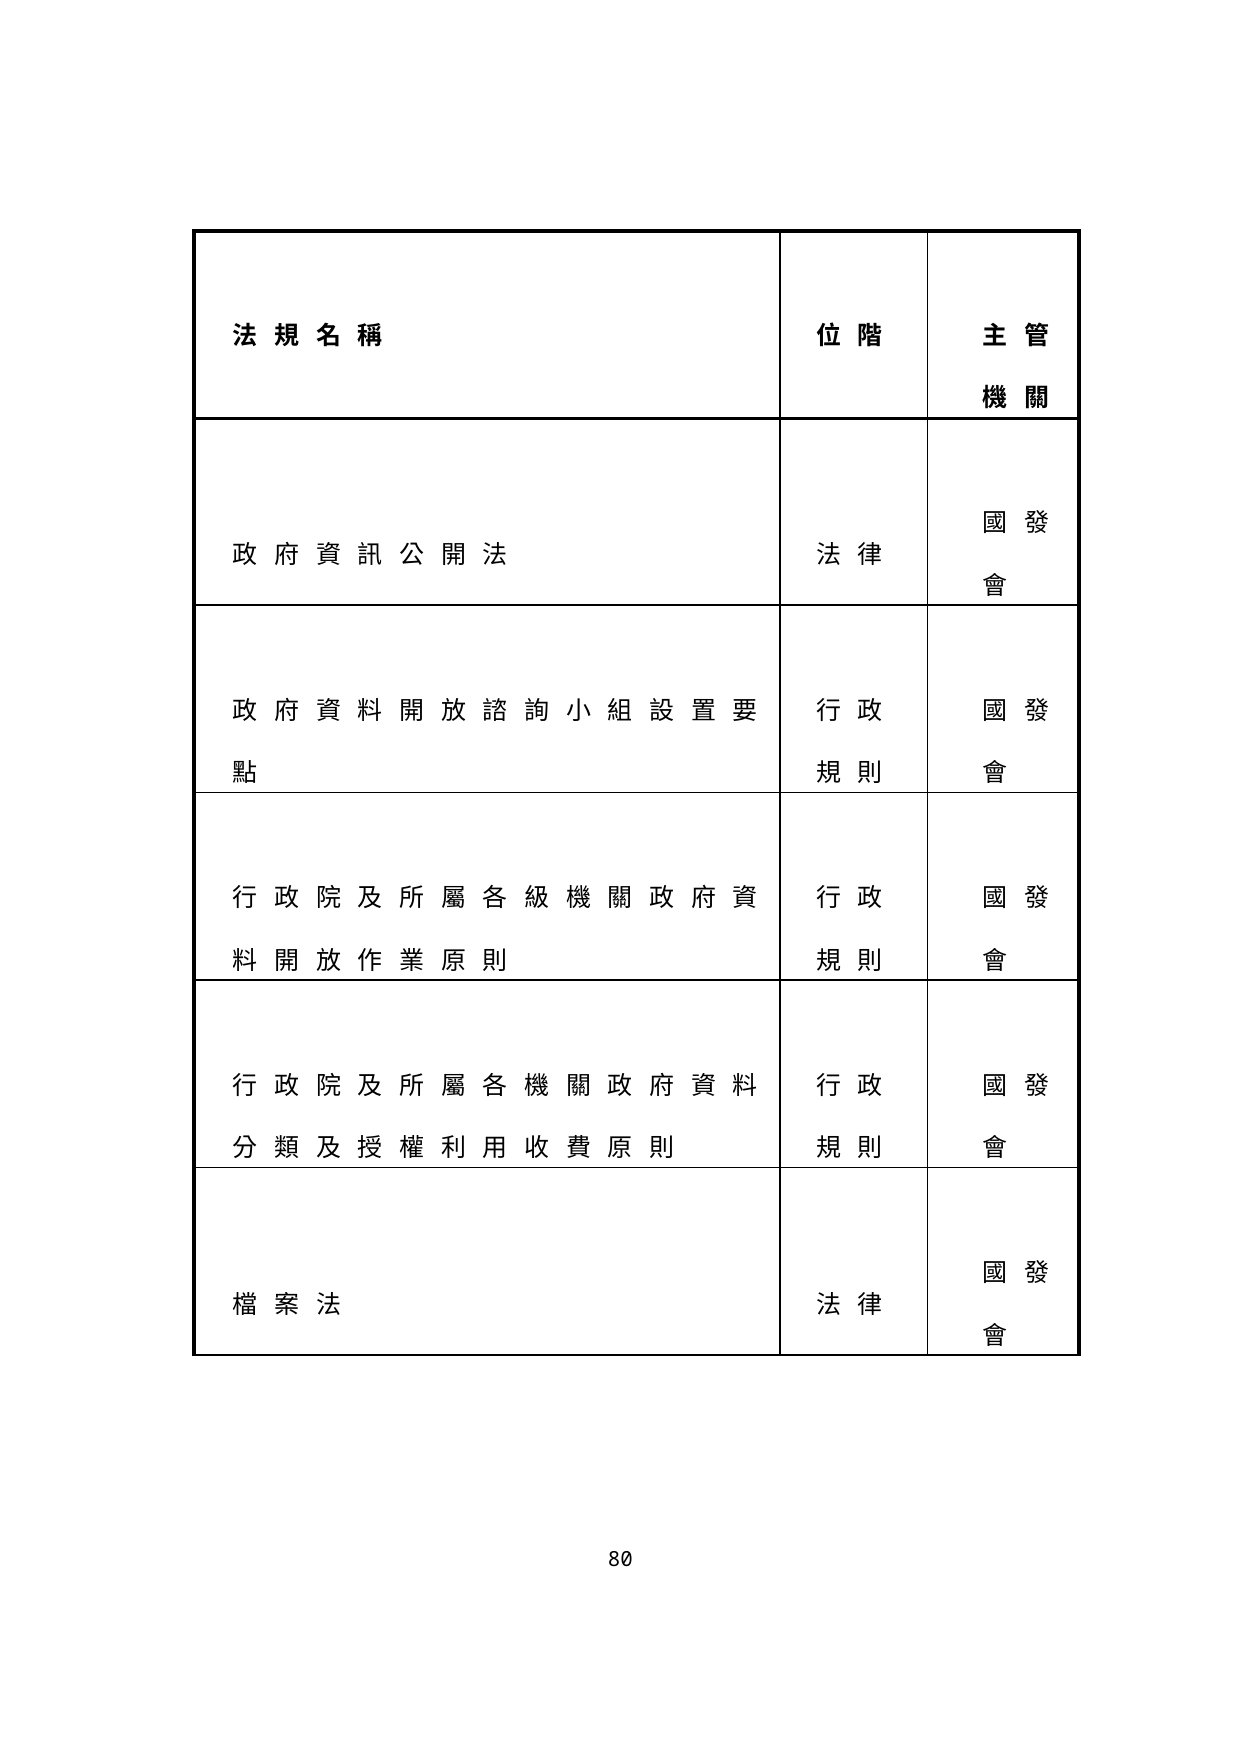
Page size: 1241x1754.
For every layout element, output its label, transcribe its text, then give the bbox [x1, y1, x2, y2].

table_cell 行政院及所屬各機關政府資料分類及授權利用收費原則 [196, 981, 779, 1167]
table_cell 政府資料開放諮詢小組設置要點 [196, 606, 779, 792]
table_cell 國發會 [928, 420, 1077, 604]
table_cell 國發會 [928, 793, 1077, 979]
table_cell 行政院及所屬各級機關政府資料開放作業原則 [196, 793, 779, 979]
table_cell 國發會 [928, 606, 1077, 792]
table_header 法規名稱 [196, 233, 779, 417]
table_cell 行政規則 [781, 981, 927, 1167]
table_cell 國發會 [928, 1168, 1077, 1354]
table_cell 行政規則 [781, 606, 927, 792]
table_cell 法律 [781, 1168, 927, 1354]
table_cell 國發會 [928, 981, 1077, 1167]
table_cell 檔案法 [196, 1168, 779, 1354]
table_cell 行政規則 [781, 793, 927, 979]
table_cell 政府資訊公開法 [196, 420, 779, 604]
table_header 主管機關 [928, 233, 1077, 417]
table_header 位階 [781, 233, 927, 417]
table_cell 法律 [781, 420, 927, 604]
